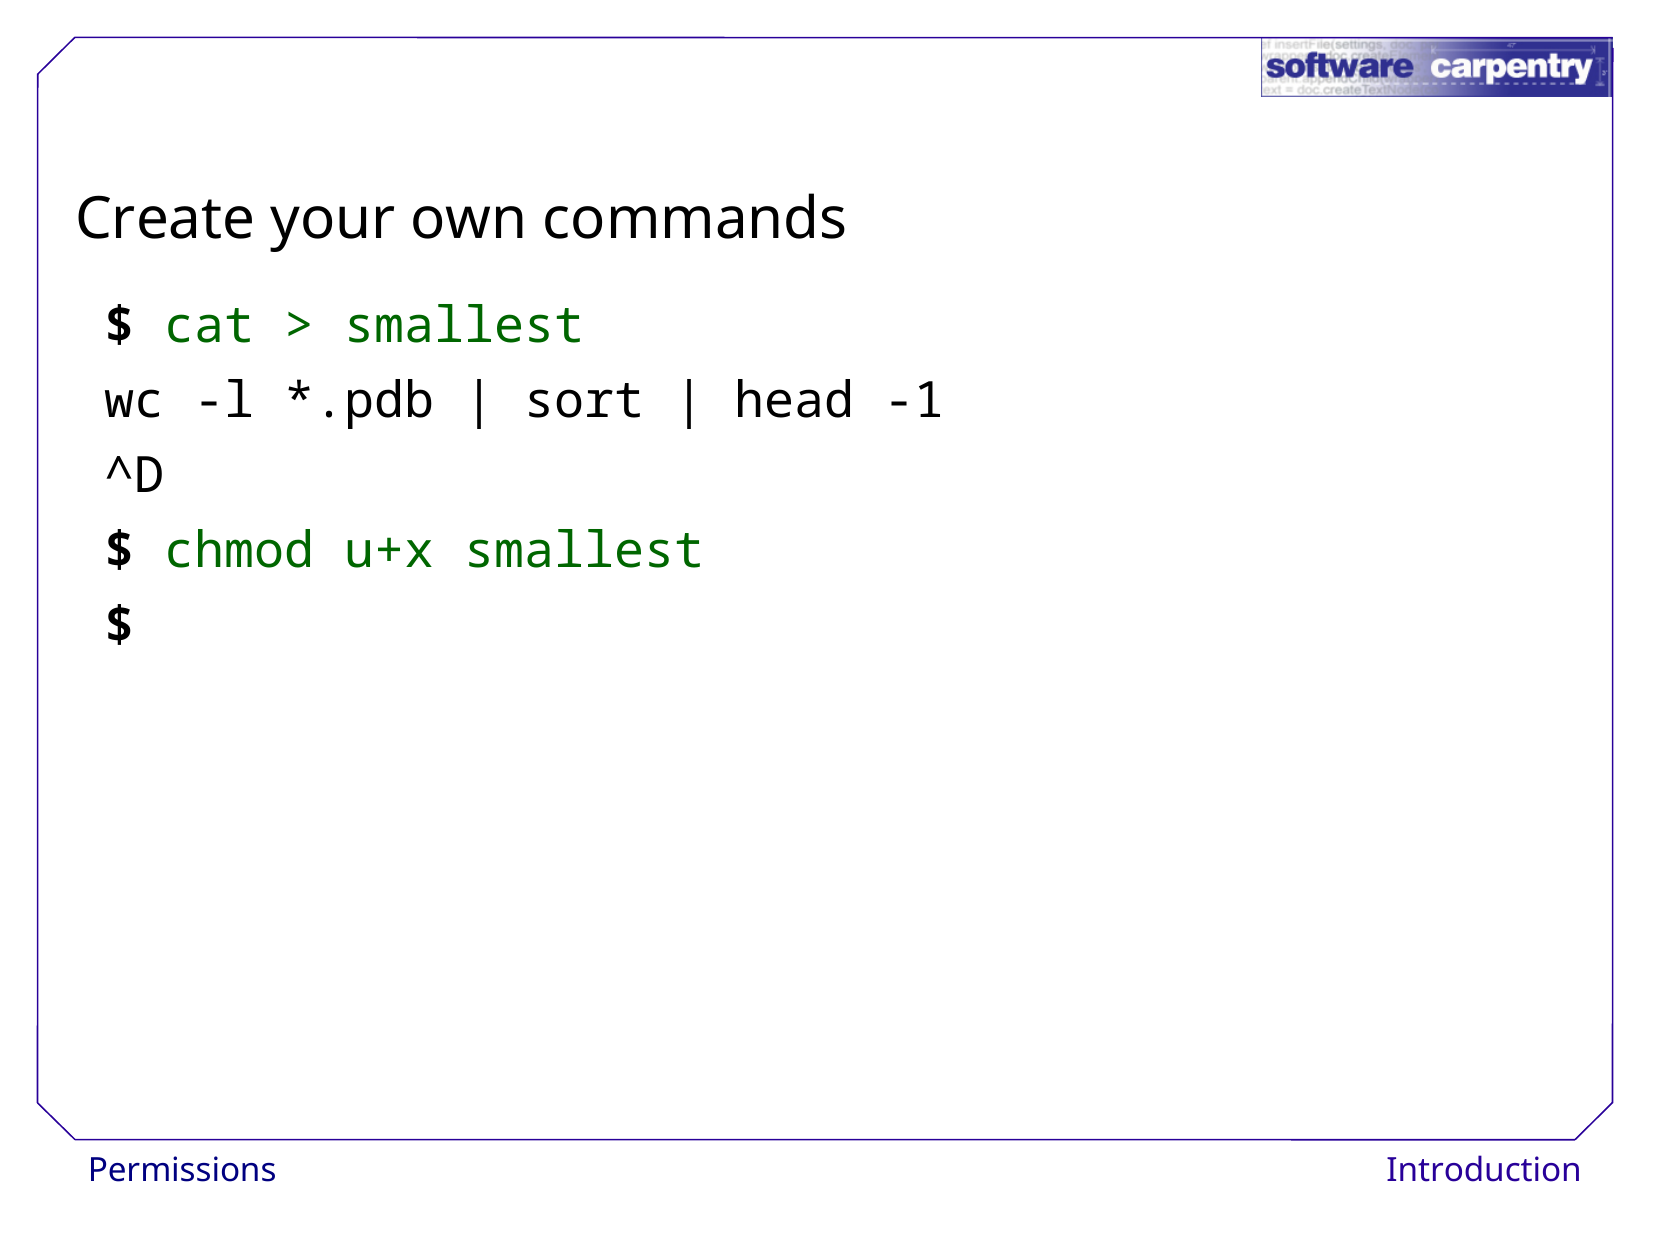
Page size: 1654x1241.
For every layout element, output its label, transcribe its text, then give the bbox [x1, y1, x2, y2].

text_box $ cat > smallest wc -l *.pdb | sort | head -1 ^D $ chmod u+x smallest $ [89, 270, 1512, 1131]
picture [1261, 39, 1613, 97]
text_box Create your own commands [60, 138, 1013, 259]
